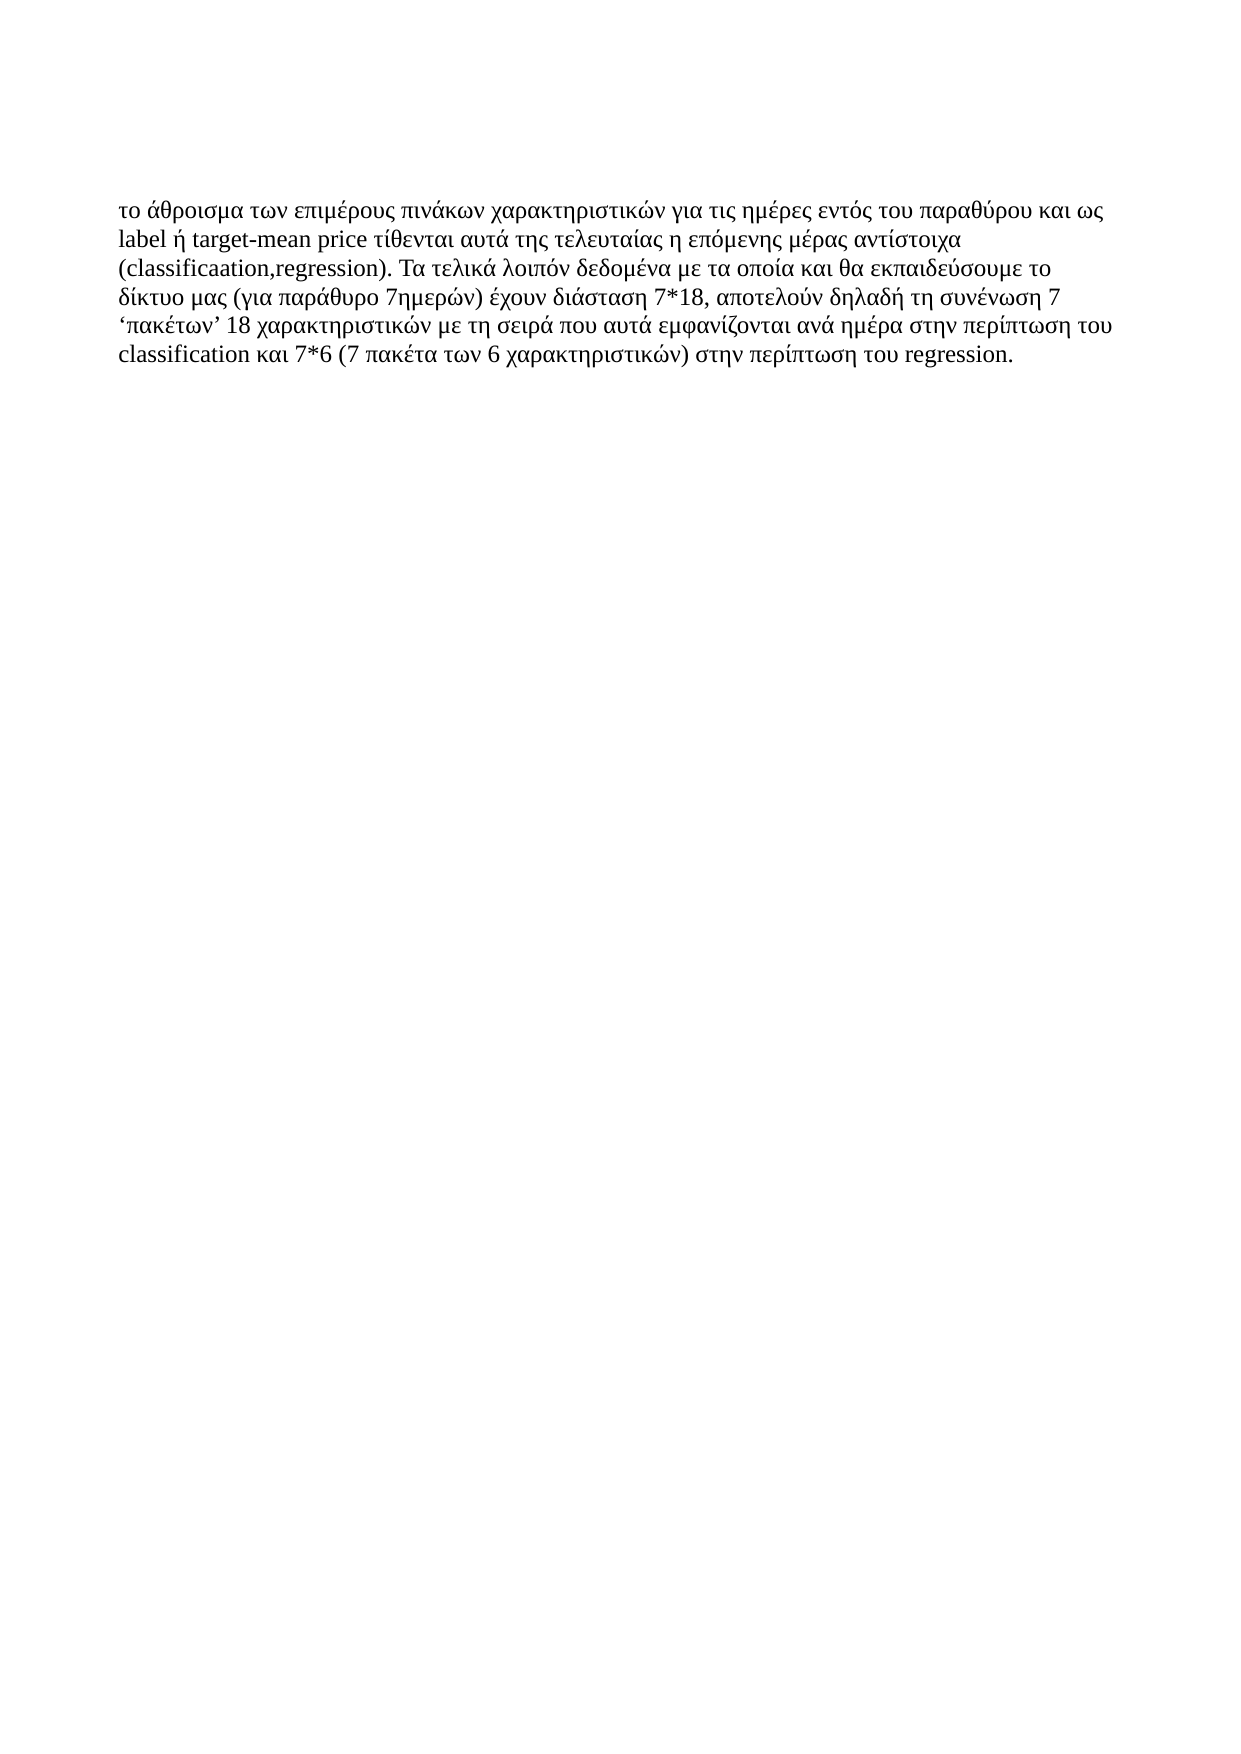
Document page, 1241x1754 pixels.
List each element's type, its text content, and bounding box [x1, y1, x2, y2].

text το άθροισμα των επιμέρους πινάκων χαρακτηριστικών για τις ημέρες εντός του παραθύρου και ως label ή target-mean price τίθενται αυτά της τελευταίας η επόμενης μέρας αντίστοιχα (classificaation,regression). Τα τελικά λοιπόν δεδομένα με τα οποία και θα εκπαιδεύσουμε το δίκτυο μας (για παράθυρο 7ημερών) έχουν διάσταση 7*18, αποτελούν δηλαδή τη συνένωση 7 ‘πακέτων’ 18 χαρακτηριστικών με τη σειρά που αυτά εμφανίζονται ανά ημέρα στην περίπτωση του classification και 7*6 (7 πακέτα των 6 χαρακτηριστικών) στην περίπτωση του regression. [118, 196, 1122, 368]
